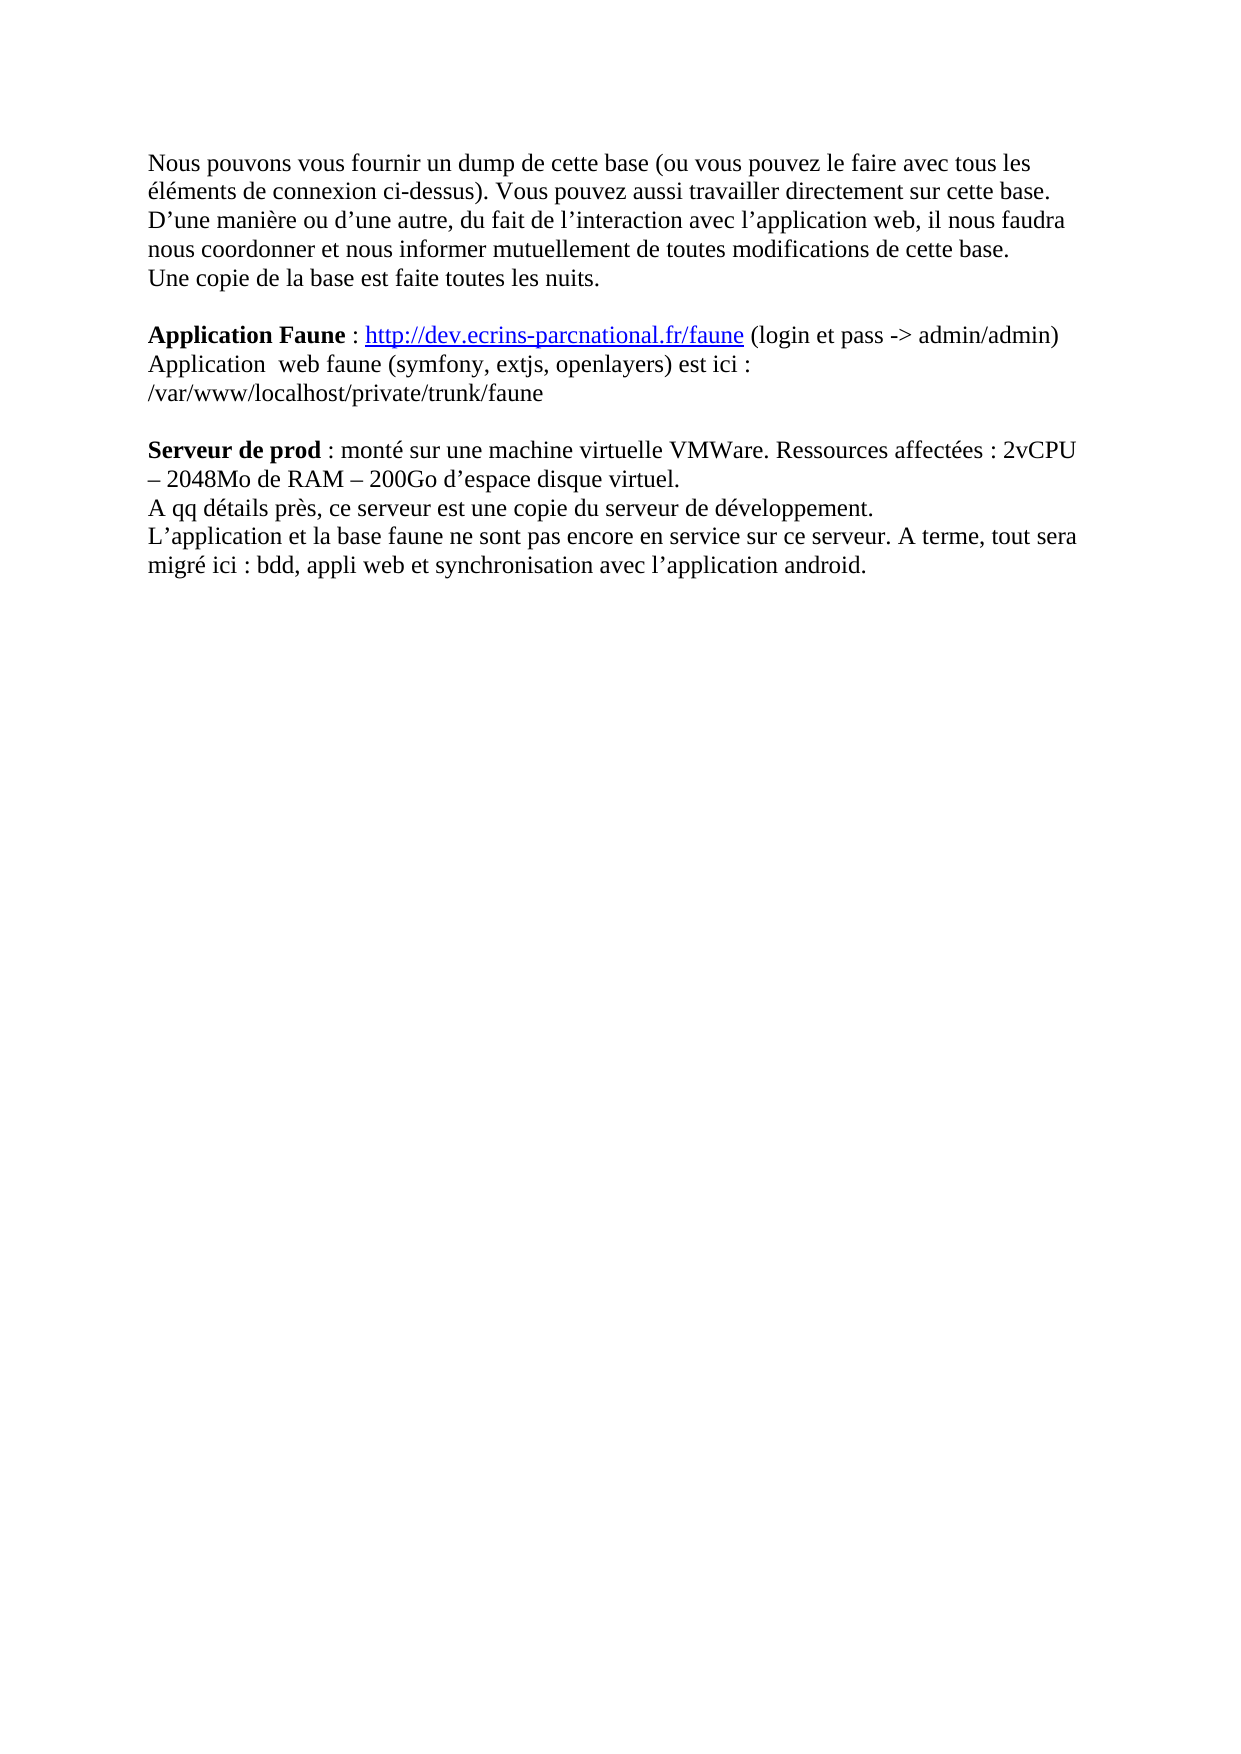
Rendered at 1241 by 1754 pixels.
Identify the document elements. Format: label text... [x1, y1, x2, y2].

text Nous pouvons vous fournir un dump de cette base (ou vous pouvez le faire avec tous les éléments de connexion ci-dessus). Vous pouvez aussi travailler directement sur cette base. [148, 148, 1093, 205]
text Serveur de prod : monté sur une machine virtuelle VMWare. Ressources affectées : 2vCPU – 2048Mo de RAM – 200Go d’espace disque virtuel. [148, 435, 1093, 493]
text Application Faune : http://dev.ecrins-parcnational.fr/faune (login et pass -> admin/admin) [148, 320, 1093, 349]
text Une copie de la base est faite toutes les nuits. [148, 263, 1093, 291]
text D’une manière ou d’une autre, du fait de l’interaction avec l’application web, il nous faudra nous coordonner et nous informer mutuellement de toutes modifications de cette base. [148, 205, 1093, 263]
text Application web faune (symfony, extjs, openlayers) est ici : /var/www/localhost/private/trunk/faune [148, 349, 1093, 406]
text L’application et la base faune ne sont pas encore en service sur ce serveur. A terme, tout sera migré ici : bdd, appli web et synchronisation avec l’application android. [148, 521, 1093, 579]
text A qq détails près, ce serveur est une copie du serveur de développement. [148, 493, 1093, 521]
